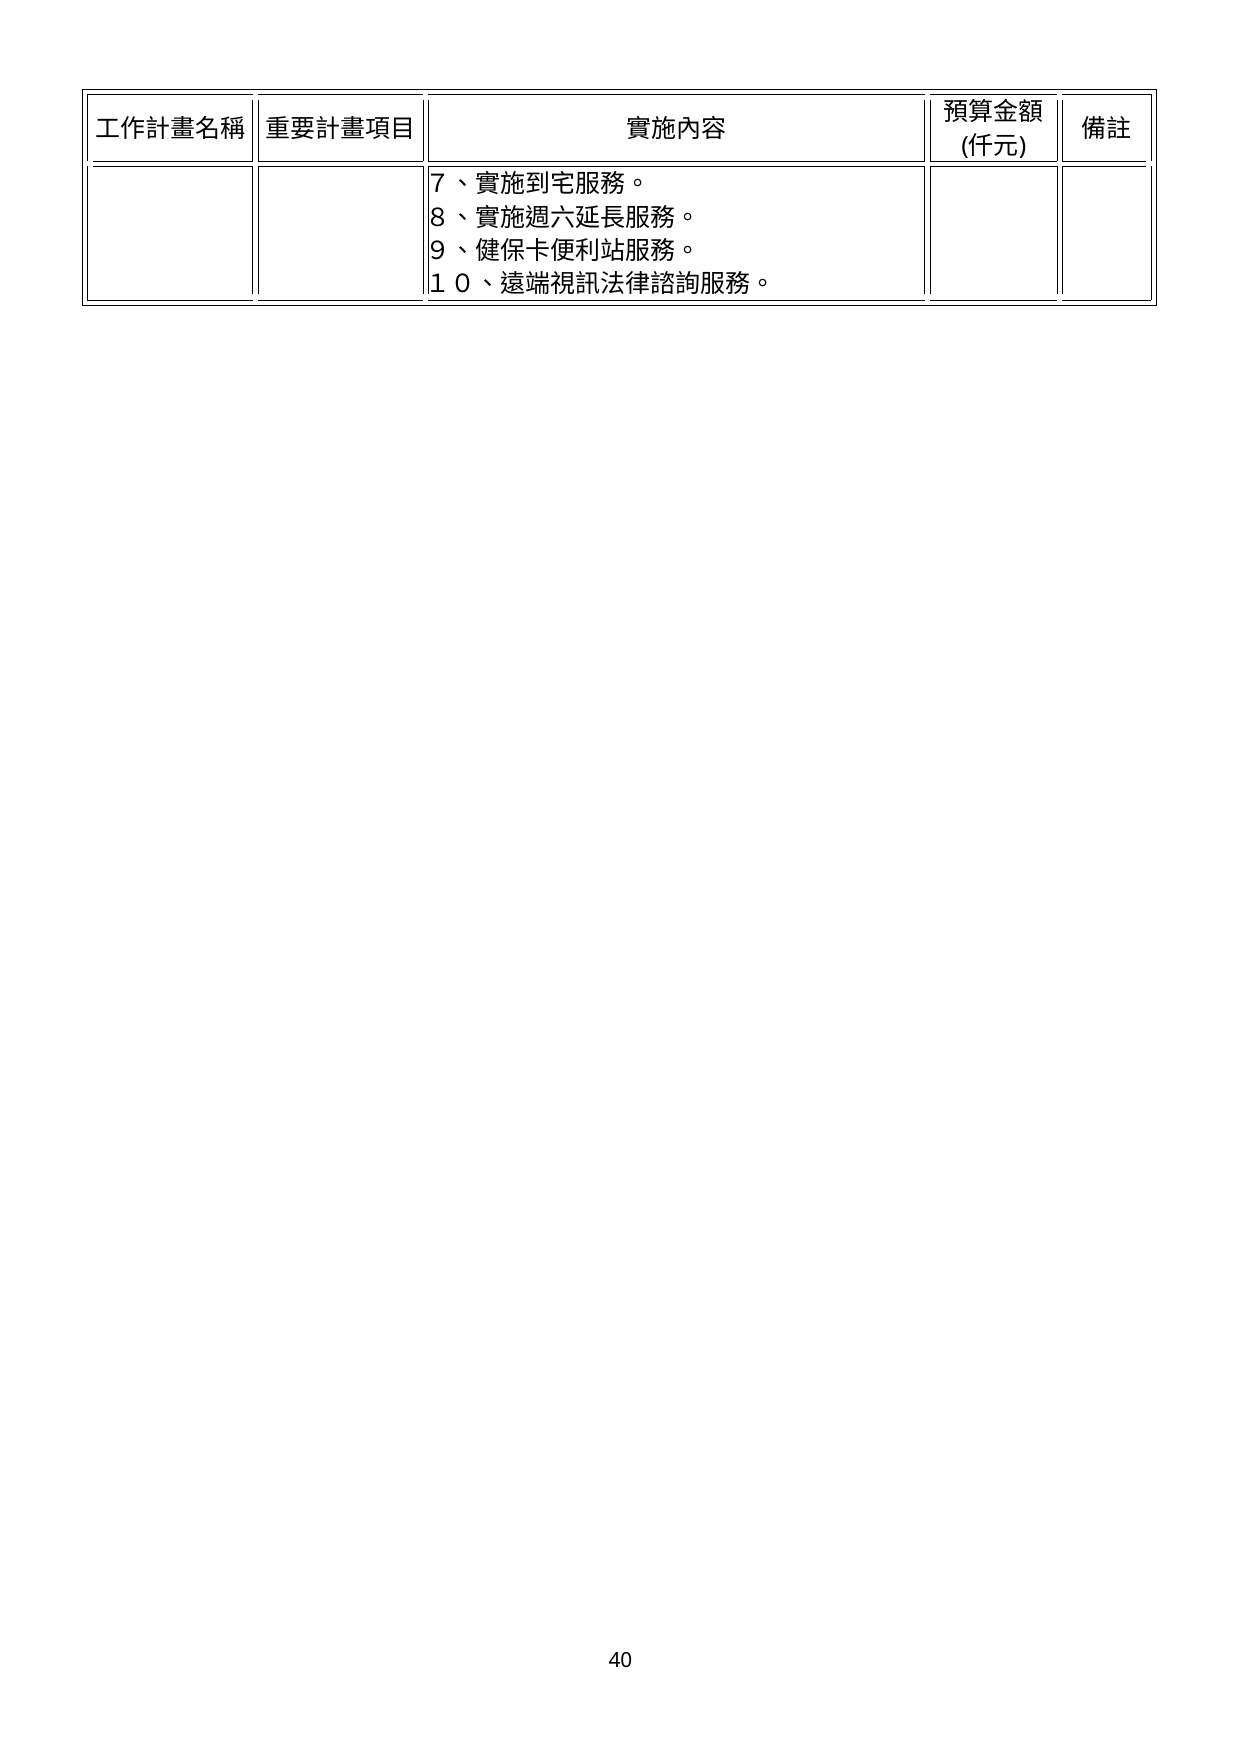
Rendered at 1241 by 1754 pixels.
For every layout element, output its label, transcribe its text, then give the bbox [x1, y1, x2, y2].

table_header 備註 [1060, 90, 1154, 161]
table_cell [927, 161, 1059, 299]
table_cell [85, 161, 255, 299]
table_header 重要計畫項目 [255, 90, 425, 161]
table_header 預算金額(仟元) [927, 90, 1059, 161]
table_cell [255, 161, 425, 299]
table_header 工作計畫名稱 [85, 90, 255, 161]
table_cell [1060, 161, 1154, 299]
table_header 實施內容 [425, 90, 927, 161]
table_cell ７、實施到宅服務。 ８、實施週六延長服務。 ９、健保卡便利站服務。 １０、遠端視訊法律諮詢服務。 [425, 161, 927, 299]
